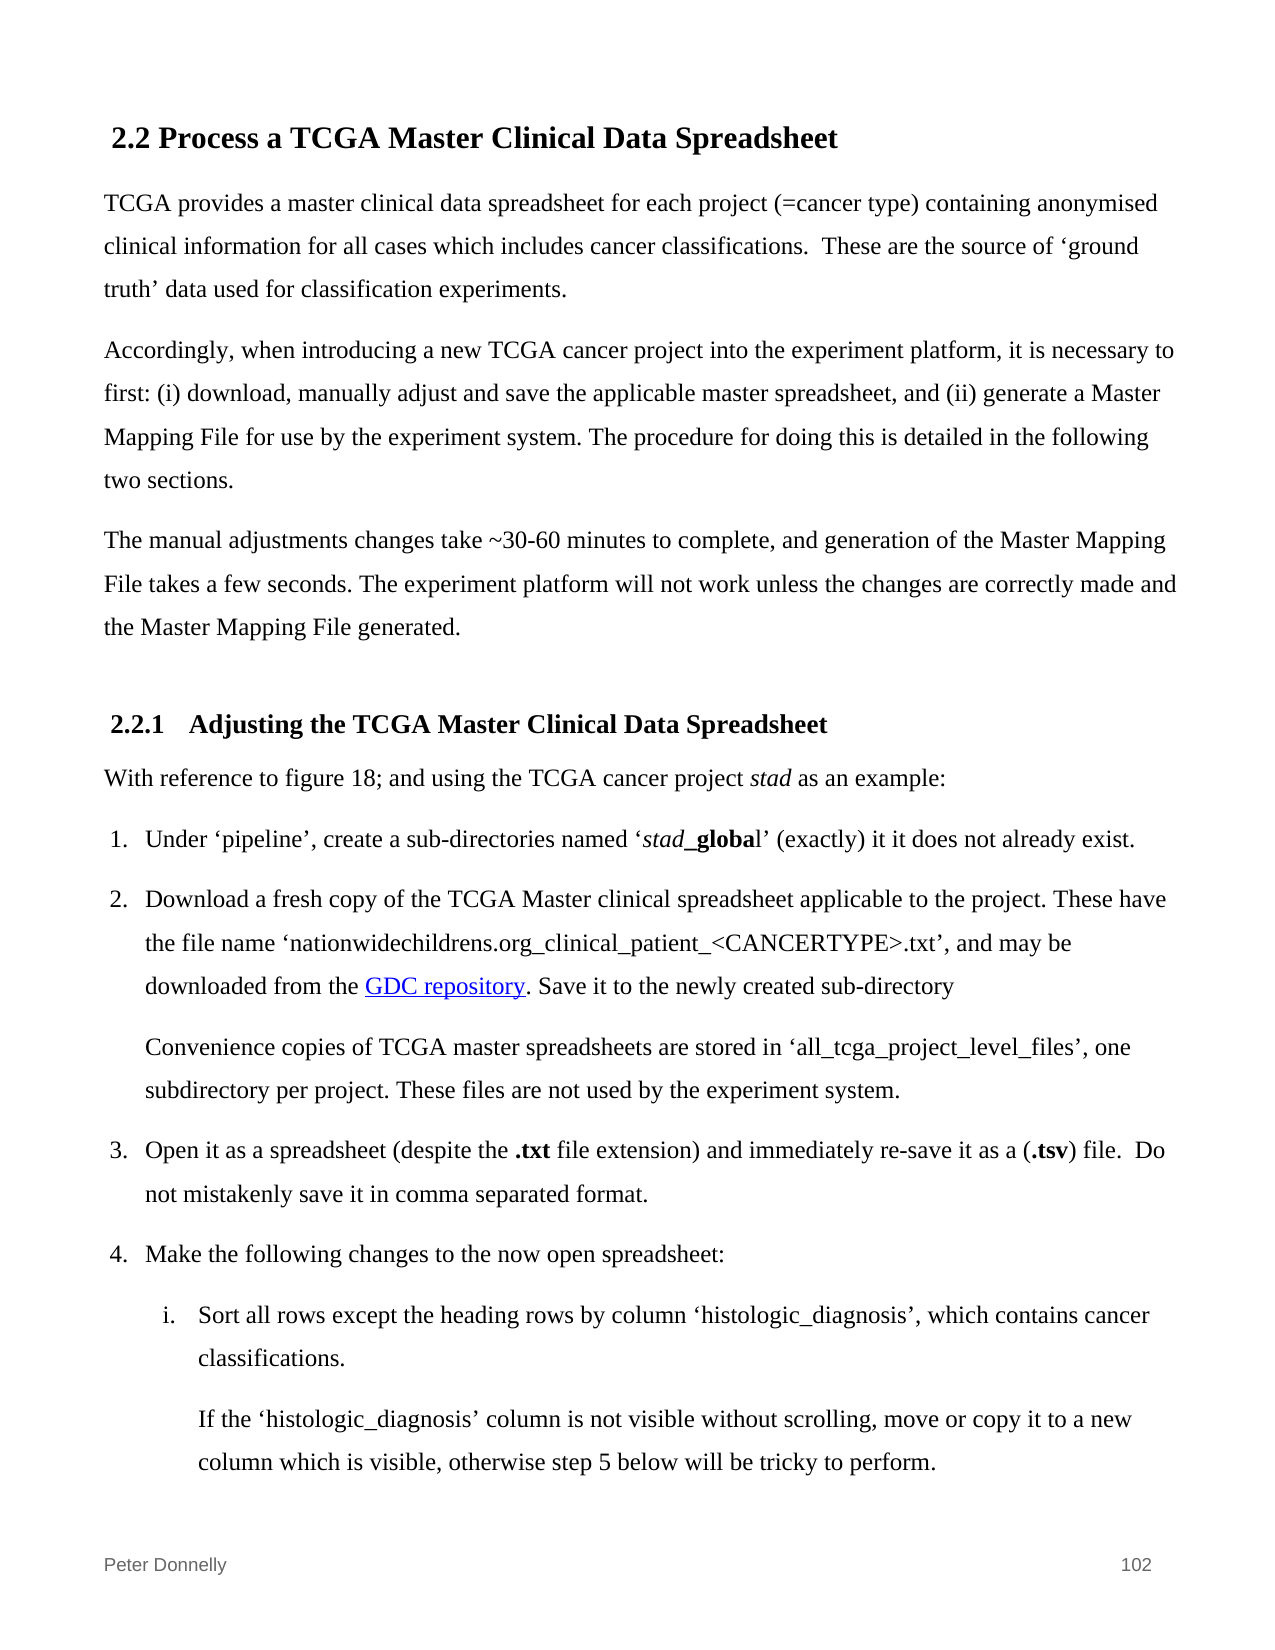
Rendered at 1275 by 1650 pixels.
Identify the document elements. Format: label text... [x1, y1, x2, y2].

list Convenience copies of TCGA master spreadsheets are stored in ‘all_tcga_project_level_files’, one subdirectory per project. These files are not used by the experiment system. [109, 1032, 1181, 1103]
list If the ‘histologic_diagnosis’ column is not visible without scrolling, move or copy it to a new column which is visible, otherwise step 5 below will be tricky to perform. [162, 1404, 1181, 1476]
text TCGA provides a master clinical data spreadsheet for each project (=cancer type) containing anonymised clinical information for all cases which includes cancer classifications. These are the source of ‘ground truth’ data used for classification experiments. [103, 188, 1181, 303]
list Under ‘pipeline’, create a sub-directories named ‘stad_global’ (exactly) it it does not already exist. [109, 824, 1181, 852]
subtitle Adjusting the TCGA Master Clinical Data Spreadsheet [103, 708, 1181, 739]
text With reference to figure 18; and using the TCGA cancer project stad as an example: [103, 763, 1181, 792]
subtitle Process a TCGA Master Clinical Data Spreadsheet [103, 120, 1181, 156]
text The manual adjustments changes take ~30-60 minutes to complete, and generation of the Master Mapping File takes a few seconds. The experiment platform will not work unless the changes are correctly made and the Master Mapping File generated. [103, 526, 1181, 641]
list Make the following changes to the now open spreadsheet: [109, 1239, 1181, 1268]
list Sort all rows except the heading rows by column ‘histologic_diagnosis’, which contains cancer classifications. [162, 1300, 1181, 1372]
text Accordingly, when introducing a new TCGA cancer project into the experiment platform, it is necessary to first: (i) download, manually adjust and save the applicable master spreadsheet, and (ii) generate a Master Mapping File for use by the experiment system. The procedure for doing this is detailed in the following two sections. [103, 335, 1181, 493]
list Open it as a spreadsheet (despite the .txt file extension) and immediately re-save it as a (.tsv) file. Do not mistakenly save it in comma separated format. [109, 1136, 1181, 1207]
list Download a fresh copy of the TCGA Master clinical spreadsheet applicable to the project. These have the file name ‘nationwidechildrens.org_clinical_patient_<CANCERTYPE>.txt’, and may be downloaded from the GDC repository. Save it to the newly created sub-directory [109, 884, 1181, 999]
